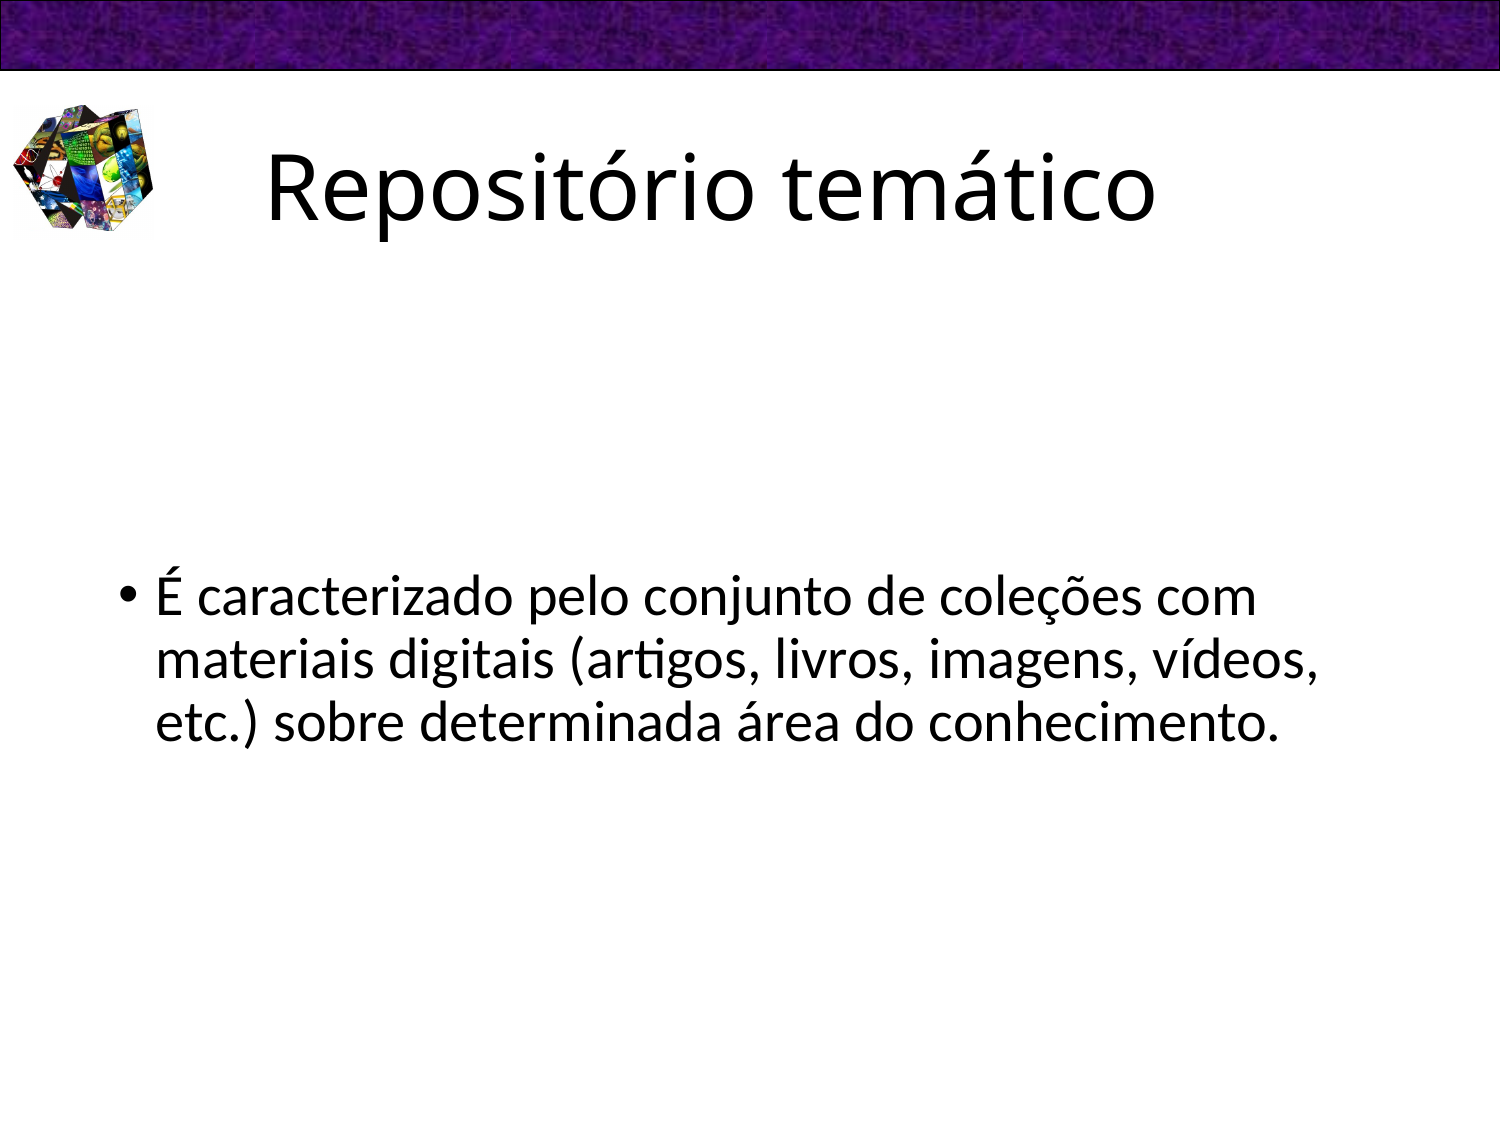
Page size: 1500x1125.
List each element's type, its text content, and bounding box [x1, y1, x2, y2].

picture [1, 1, 1499, 69]
title Repositório temático [248, 82, 1500, 300]
list É caracterizado pelo conjunto de coleções com materiais digitais (artigos, livros, imagens, vídeos, etc.) sobre determinada área do conhecimento. [103, 299, 1397, 1014]
